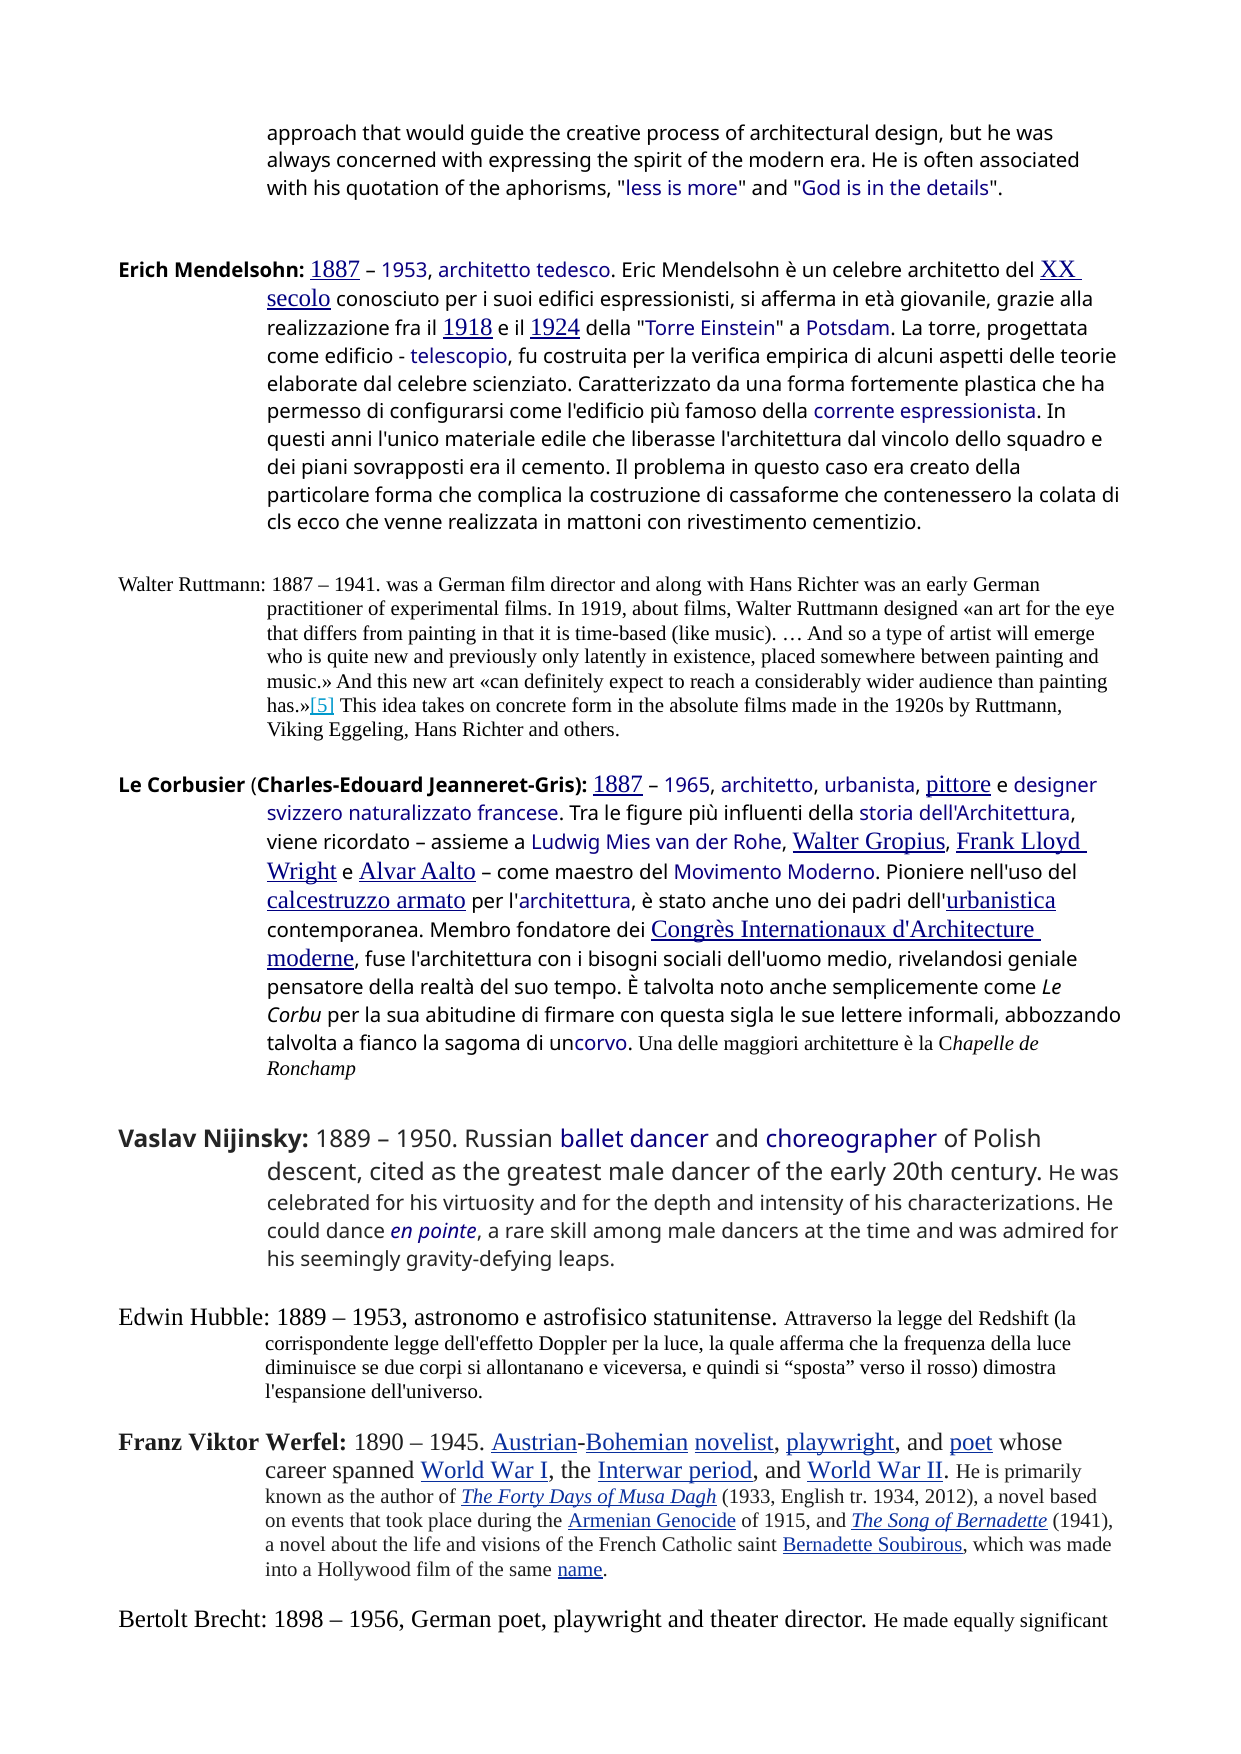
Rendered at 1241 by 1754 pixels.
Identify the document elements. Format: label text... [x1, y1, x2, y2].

text Bertolt Brecht: 1898 – 1956, German poet, playwright and theater director. He made equally significant [118, 1604, 1122, 1633]
text Le Corbusier (Charles-Edouard Jeanneret-Gris): 1887 – 1965, architetto, urbanista, pittore e designer svizzero naturalizzato francese. Tra le figure più influenti della storia dell'Architettura, viene ricordato – assieme a Ludwig Mies van der Rohe, Walter Gropius, Frank Lloyd Wright e Alvar Aalto – come maestro del Movimento Moderno. Pioniere nell'uso del calcestruzzo armato per l'architettura, è stato anche uno dei padri dell'urbanistica contemporanea. Membro fondatore dei Congrès Internationaux d'Architecture moderne, fuse l'architettura con i bisogni sociali dell'uomo medio, rivelandosi geniale pensatore della realtà del suo tempo. È talvolta noto anche semplicemente come Le Corbu per la sua abitudine di firmare con questa sigla le sue lettere informali, abbozzando talvolta a fianco la sagoma di uncorvo. Una delle maggiori architetture è la Chapelle de Ronchamp [118, 769, 1122, 1080]
text Vaslav Nijinsky: 1889 – 1950. Russian ballet dancer and choreographer of Polish descent, cited as the greatest male dancer of the early 20th century. He was celebrated for his virtuosity and for the depth and intensity of his characterizations. He could dance en pointe, a rare skill among male dancers at the time and was admired for his seemingly gravity-defying leaps. [118, 1121, 1122, 1273]
text Walter Ruttmann: 1887 – 1941. was a German film director and along with Hans Richter was an early German practitioner of experimental films. In 1919, about films, Walter Ruttmann designed «an art for the eye that differs from painting in that it is time-based (like music). … And so a type of artist will emerge who is quite new and previously only latently in existence, placed somewhere between painting and music.» And this new art «can definitely expect to reach a considerably wider audience than painting has.»[5] This idea takes on concrete form in the absolute films made in the 1920s by Ruttmann, Viking Eggeling, Hans Richter and others. [118, 572, 1122, 741]
text Edwin Hubble: 1889 – 1953, astronomo e astrofisico statunitense. Attraverso la legge del Redshift (la corrispondente legge dell'effetto Doppler per la luce, la quale afferma che la frequenza della luce diminuisce se due corpi si allontanano e viceversa, e quindi si “sposta” verso il rosso) dimostra l'espansione dell'universo. [118, 1302, 1122, 1403]
text approach that would guide the creative process of architectural design, but he was always concerned with expressing the spirit of the modern era. He is often associated with his quotation of the aphorisms, "less is more" and "God is in the details". [118, 118, 1122, 201]
text Franz Viktor Werfel: 1890 – 1945. Austrian-Bohemian novelist, playwright, and poet whose career spanned World War I, the Interwar period, and World War II. He is primarily known as the author of The Forty Days of Musa Dagh (1933, English tr. 1934, 2012), a novel based on events that took place during the Armenian Genocide of 1915, and The Song of Bernadette (1941), a novel about the life and visions of the French Catholic saint Bernadette Soubirous, which was made into a Hollywood film of the same name. [118, 1427, 1122, 1581]
text Erich Mendelsohn: 1887 – 1953, architetto tedesco. Eric Mendelsohn è un celebre architetto del XX secolo conosciuto per i suoi edifici espressionisti, si afferma in età giovanile, grazie alla realizzazione fra il 1918 e il 1924 della "Torre Einstein" a Potsdam. La torre, progettata come edificio - telescopio, fu costruita per la verifica empirica di alcuni aspetti delle teorie elaborate dal celebre scienziato. Caratterizzato da una forma fortemente plastica che ha permesso di configurarsi come l'edificio più famoso della corrente espressionista. In questi anni l'unico materiale edile che liberasse l'architettura dal vincolo dello squadro e dei piani sovrapposti era il cemento. Il problema in questo caso era creato della particolare forma che complica la costruzione di cassaforme che contenessero la colata di cls ecco che venne realizzata in mattoni con rivestimento cementizio. [118, 254, 1122, 536]
